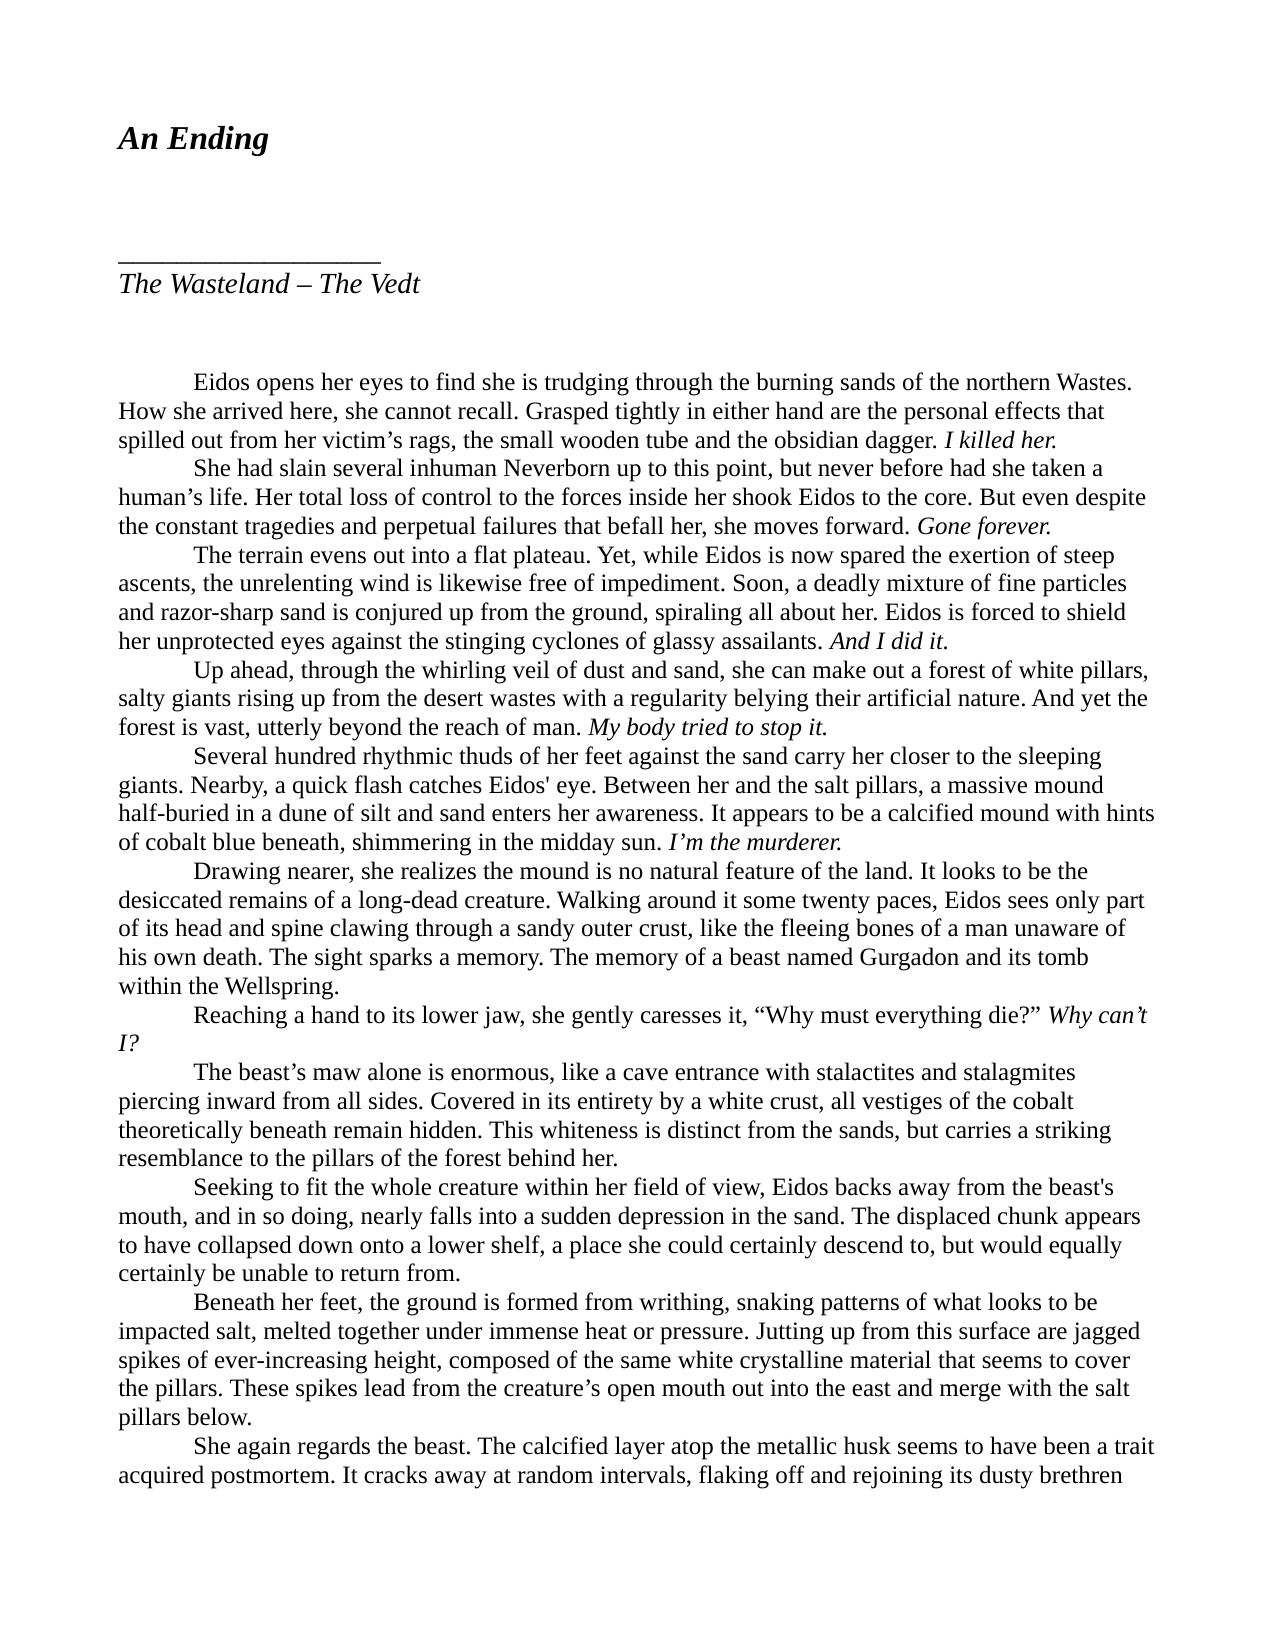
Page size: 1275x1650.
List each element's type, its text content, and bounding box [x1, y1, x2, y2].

text Reaching a hand to its lower jaw, she gently caresses it, “Why must everything die?” Why can’t I? [118, 1000, 1157, 1057]
text The terrain evens out into a flat plateau. Yet, while Eidos is now spared the exertion of steep ascents, the unrelenting wind is likewise free of impediment. Soon, a deadly mixture of fine particles and razor-sharp sand is conjured up from the ground, spiraling all about her. Eidos is forced to shield her unprotected eyes against the stinging cyclones of glassy assailants. And I did it. [118, 540, 1157, 655]
text Seeking to fit the whole creature within her field of view, Eidos backs away from the beast's mouth, and in so doing, nearly falls into a sudden depression in the sand. The displaced chunk appears to have collapsed down onto a lower shelf, a place she could certainly descend to, but would equally certainly be unable to return from. [118, 1172, 1157, 1287]
text Drawing nearer, she realizes the mound is no natural feature of the land. It looks to be the desiccated remains of a long-dead creature. Walking around it some twenty paces, Eidos sees only part of its head and spine clawing through a sandy outer crust, like the fleeing bones of a man unaware of his own death. The sight sparks a memory. The memory of a beast named Gurgadon and its tomb within the Wellspring. [118, 856, 1157, 1000]
text She again regards the beast. The calcified layer atop the metallic husk seems to have been a trait acquired postmortem. It cracks away at random intervals, flaking off and rejoining its dusty brethren [118, 1431, 1157, 1488]
text Eidos opens her eyes to find she is trudging through the burning sands of the northern Wastes. How she arrived here, she cannot recall. Grasped tightly in either hand are the personal effects that spilled out from her victim’s rags, the small wooden tube and the obsidian dagger. I killed her. [118, 367, 1157, 453]
text The Wasteland – The Vedt [118, 267, 1157, 300]
text An Ending [118, 118, 1157, 156]
text The beast’s maw alone is enormous, like a cave entrance with stalactites and stalagmites piercing inward from all sides. Covered in its entirety by a white crust, all vestiges of the cobalt theoretically beneath remain hidden. This whiteness is distinct from the sands, but carries a striking resemblance to the pillars of the forest behind her. [118, 1057, 1157, 1172]
text Beneath her feet, the ground is formed from writhing, snaking patterns of what looks to be impacted salt, melted together under immense heat or pressure. Jutting up from this surface are jagged spikes of ever-increasing height, composed of the same white crystalline material that seems to cover the pillars. These spikes lead from the creature’s open mouth out into the east and merge with the salt pillars below. [118, 1287, 1157, 1431]
text She had slain several inhuman Neverborn up to this point, but never before had she taken a human’s life. Her total loss of control to the forces inside her shook Eidos to the core. But even despite the constant tragedies and perpetual failures that befall her, she moves forward. Gone forever. [118, 453, 1157, 540]
text Up ahead, through the whirling veil of dust and sand, she can make out a forest of white pillars, salty giants rising up from the desert wastes with a regularity belying their artificial nature. And yet the forest is vast, utterly beyond the reach of man. My body tried to stop it. [118, 655, 1157, 741]
text __________________ [118, 233, 1157, 267]
text Several hundred rhythmic thuds of her feet against the sand carry her closer to the sleeping giants. Nearby, a quick flash catches Eidos' eye. Between her and the salt pillars, a massive mound half-buried in a dune of silt and sand enters her awareness. It appears to be a calcified mound with hints of cobalt blue beneath, shimmering in the midday sun. I’m the murderer. [118, 741, 1157, 856]
